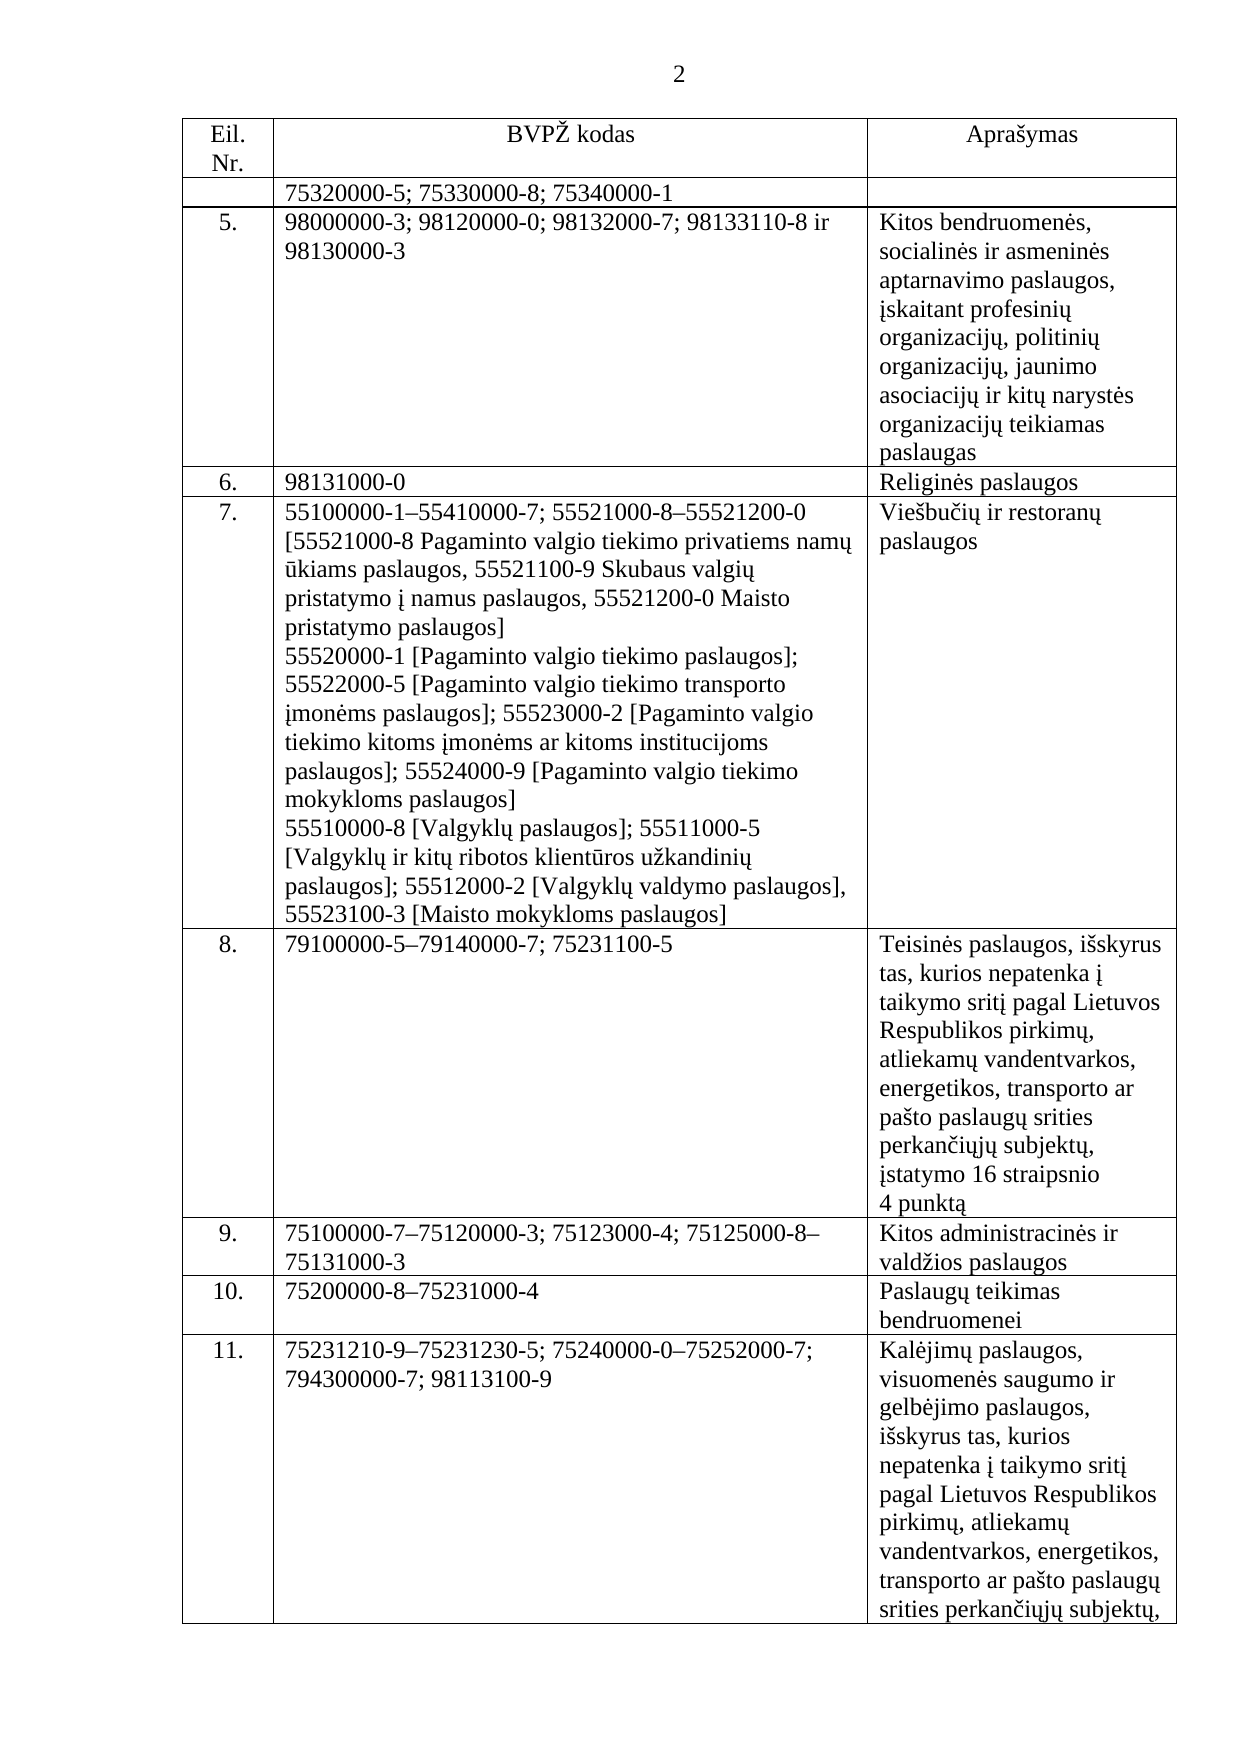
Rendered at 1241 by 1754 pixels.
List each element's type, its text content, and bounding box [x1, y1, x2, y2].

table_cell 55100000-1–55410000-7; 55521000-8–55521200-0 [55521000-8 Pagaminto valgio tiekimo privatiems namų ūkiams paslaugos, 55521100-9 Skubaus valgių pristatymo į namus paslaugos, 55521200-0 Maisto pristatymo paslaugos] 55520000-1 [Pagaminto valgio tiekimo paslaugos]; 55522000-5 [Pagaminto valgio tiekimo transporto įmonėms paslaugos]; 55523000-2 [Pagaminto valgio tiekimo kitoms įmonėms ar kitoms institucijoms paslaugos]; 55524000-9 [Pagaminto valgio tiekimo mokykloms paslaugos] 55510000-8 [Valgyklų paslaugos]; 55511000-5 [Valgyklų ir kitų ribotos klientūros užkandinių paslaugos]; 55512000-2 [Valgyklų valdymo paslaugos], 55523100-3 [Maisto mokykloms paslaugos] [274, 497, 867, 928]
table_cell Kitos bendruomenės, socialinės ir asmeninės aptarnavimo paslaugos, įskaitant profesinių organizacijų, politinių organizacijų, jaunimo asociacijų ir kitų narystės organizacijų teikiamas paslaugas [868, 208, 1176, 466]
table_cell Kitos administracinės ir valdžios paslaugos [868, 1218, 1176, 1275]
table_cell 6. [183, 467, 273, 496]
table_header Eil. Nr. [183, 119, 273, 177]
table_cell 98131000-0 [274, 467, 867, 496]
table_cell Teisinės paslaugos, išskyrus tas, kurios nepatenka į taikymo sritį pagal Lietuvos Respublikos pirkimų, atliekamų vandentvarkos, energetikos, transporto ar pašto paslaugų srities perkančiųjų subjektų, įstatymo 16 straipsnio 4 punktą [868, 929, 1176, 1217]
table_header BVPŽ kodas [274, 119, 867, 177]
table_cell 79100000-5–79140000-7; 75231100-5 [274, 929, 867, 1217]
table_cell 98000000-3; 98120000-0; 98132000-7; 98133110-8 ir 98130000-3 [274, 208, 867, 466]
table_cell 75100000-7–75120000-3; 75123000-4; 75125000-8–75131000-3 [274, 1218, 867, 1275]
table_cell 5. [183, 208, 273, 466]
table_cell 11. [183, 1335, 273, 1622]
table_cell [868, 178, 1176, 206]
table_cell 9. [183, 1218, 273, 1275]
table_cell 7. [183, 497, 273, 928]
table_cell Kalėjimų paslaugos, visuomenės saugumo ir gelbėjimo paslaugos, išskyrus tas, kurios nepatenka į taikymo sritį pagal Lietuvos Respublikos pirkimų, atliekamų vandentvarkos, energetikos, transporto ar pašto paslaugų srities perkančiųjų subjektų, [868, 1335, 1176, 1622]
table_header Aprašymas [868, 119, 1176, 177]
table_cell Paslaugų teikimas bendruomenei [868, 1276, 1176, 1334]
table_cell [183, 178, 273, 206]
table_cell Religinės paslaugos [868, 467, 1176, 496]
table_cell 8. [183, 929, 273, 1217]
table_cell Viešbučių ir restoranų paslaugos [868, 497, 1176, 928]
table_cell 75200000-8–75231000-4 [274, 1276, 867, 1334]
table_cell 75320000-5; 75330000-8; 75340000-1 [274, 178, 867, 206]
table_cell 10. [183, 1276, 273, 1334]
table_cell 75231210-9–75231230-5; 75240000-0–75252000-7; 794300000-7; 98113100-9 [274, 1335, 867, 1622]
